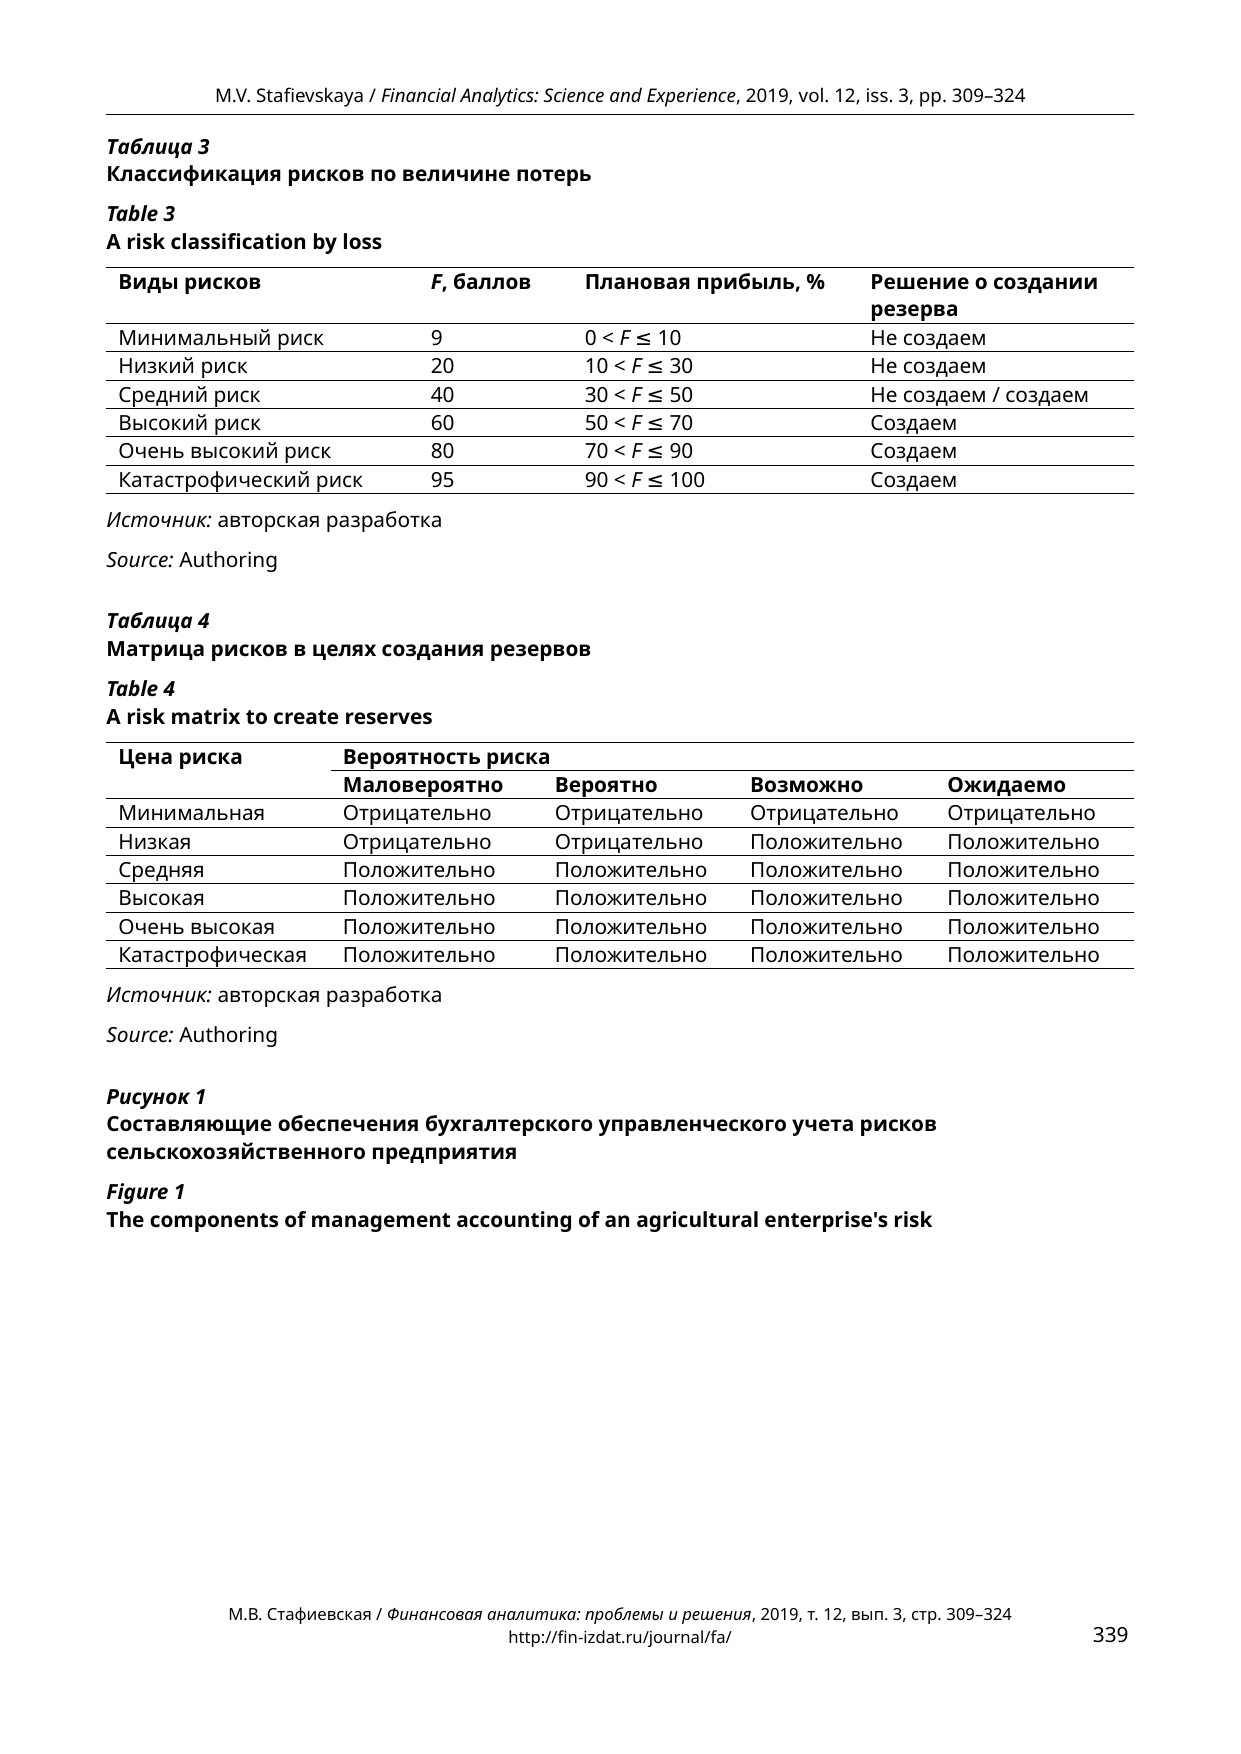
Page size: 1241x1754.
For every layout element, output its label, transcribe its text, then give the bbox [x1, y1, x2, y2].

text Source: Authoring [106, 545, 1134, 573]
table_cell Положительно [543, 856, 738, 883]
table_header F, баллов [419, 268, 573, 323]
table_cell Не создаем / создаем [859, 381, 1134, 408]
table_cell Средняя [106, 856, 331, 883]
table_cell Положительно [543, 884, 738, 911]
text A risk matrix to create reserves [106, 702, 1134, 730]
table_cell Отрицательно [738, 799, 935, 826]
text Source: Authoring [106, 1020, 1134, 1048]
table_cell Не создаем [859, 352, 1134, 379]
table_cell Положительно [331, 941, 543, 968]
table_cell Минимальная [106, 799, 331, 826]
text Таблица 4 [106, 607, 1134, 634]
table_cell Минимальный риск [106, 324, 419, 351]
table_cell 40 [419, 381, 573, 408]
table_cell Положительно [331, 913, 543, 940]
table_cell Положительно [738, 856, 935, 883]
table_cell Отрицательно [543, 828, 738, 855]
text Классификация рисков по величине потерь [106, 160, 1134, 187]
table_cell Создаем [859, 466, 1134, 493]
text The components of management accounting of an agricultural enterprise's risk [106, 1205, 1134, 1233]
text Table 3 [106, 199, 1134, 227]
table_cell 80 [419, 437, 573, 464]
table_cell Положительно [331, 856, 543, 883]
table_cell Низкий риск [106, 352, 419, 379]
table_cell Вероятно [543, 771, 738, 798]
text Матрица рисков в целях создания резервов [106, 634, 1134, 662]
text Источник: авторская разработка [106, 505, 1134, 533]
table_cell Высокая [106, 884, 331, 911]
table_cell Положительно [738, 884, 935, 911]
table_cell Катастрофическая [106, 941, 331, 968]
table_cell Положительно [935, 884, 1134, 911]
table_cell Положительно [738, 941, 935, 968]
table_header Цена риска [106, 743, 331, 798]
text Figure 1 [106, 1177, 1134, 1205]
text Источник: авторская разработка [106, 980, 1134, 1008]
table_cell Положительно [331, 884, 543, 911]
table_cell Катастрофический риск [106, 466, 419, 493]
table_cell 70 < F ≤ 90 [573, 437, 858, 464]
table_cell Отрицательно [935, 799, 1134, 826]
text Table 4 [106, 674, 1134, 702]
table_cell Отрицательно [543, 799, 738, 826]
table_header Решение о создании резерва [859, 268, 1134, 323]
table_cell 50 < F ≤ 70 [573, 409, 858, 436]
table_cell Возможно [738, 771, 935, 798]
table_cell Создаем [859, 409, 1134, 436]
table_header Плановая прибыль, % [573, 268, 858, 323]
text Рисунок 1 [106, 1082, 1134, 1110]
table_header Вероятность риска [331, 743, 1134, 770]
table_cell Не создаем [859, 324, 1134, 351]
table_cell Отрицательно [331, 828, 543, 855]
table_cell 90 < F ≤ 100 [573, 466, 858, 493]
table_cell Маловероятно [331, 771, 543, 798]
table_cell Средний риск [106, 381, 419, 408]
table_cell Положительно [738, 913, 935, 940]
table_header Виды рисков [106, 268, 419, 323]
table_cell Положительно [738, 828, 935, 855]
table_cell Очень высокий риск [106, 437, 419, 464]
table_cell 20 [419, 352, 573, 379]
table_cell Создаем [859, 437, 1134, 464]
table_cell Отрицательно [331, 799, 543, 826]
table_cell Низкая [106, 828, 331, 855]
table_cell 60 [419, 409, 573, 436]
table_cell 30 < F ≤ 50 [573, 381, 858, 408]
text A risk classification by loss [106, 227, 1134, 255]
table_cell Ожидаемо [935, 771, 1134, 798]
table_cell Положительно [543, 913, 738, 940]
text Таблица 3 [106, 132, 1134, 160]
table_cell 0 < F ≤ 10 [573, 324, 858, 351]
table_cell 10 < F ≤ 30 [573, 352, 858, 379]
table_cell Положительно [935, 856, 1134, 883]
table_cell Положительно [935, 941, 1134, 968]
table_cell 95 [419, 466, 573, 493]
table_cell Положительно [935, 913, 1134, 940]
table_cell Положительно [935, 828, 1134, 855]
table_cell Высокий риск [106, 409, 419, 436]
table_cell Очень высокая [106, 913, 331, 940]
table_cell 9 [419, 324, 573, 351]
table_cell Положительно [543, 941, 738, 968]
text Составляющие обеспечения бухгалтерского управленческого учета рисков сельскохозяйственного предприятия [106, 1110, 1134, 1165]
